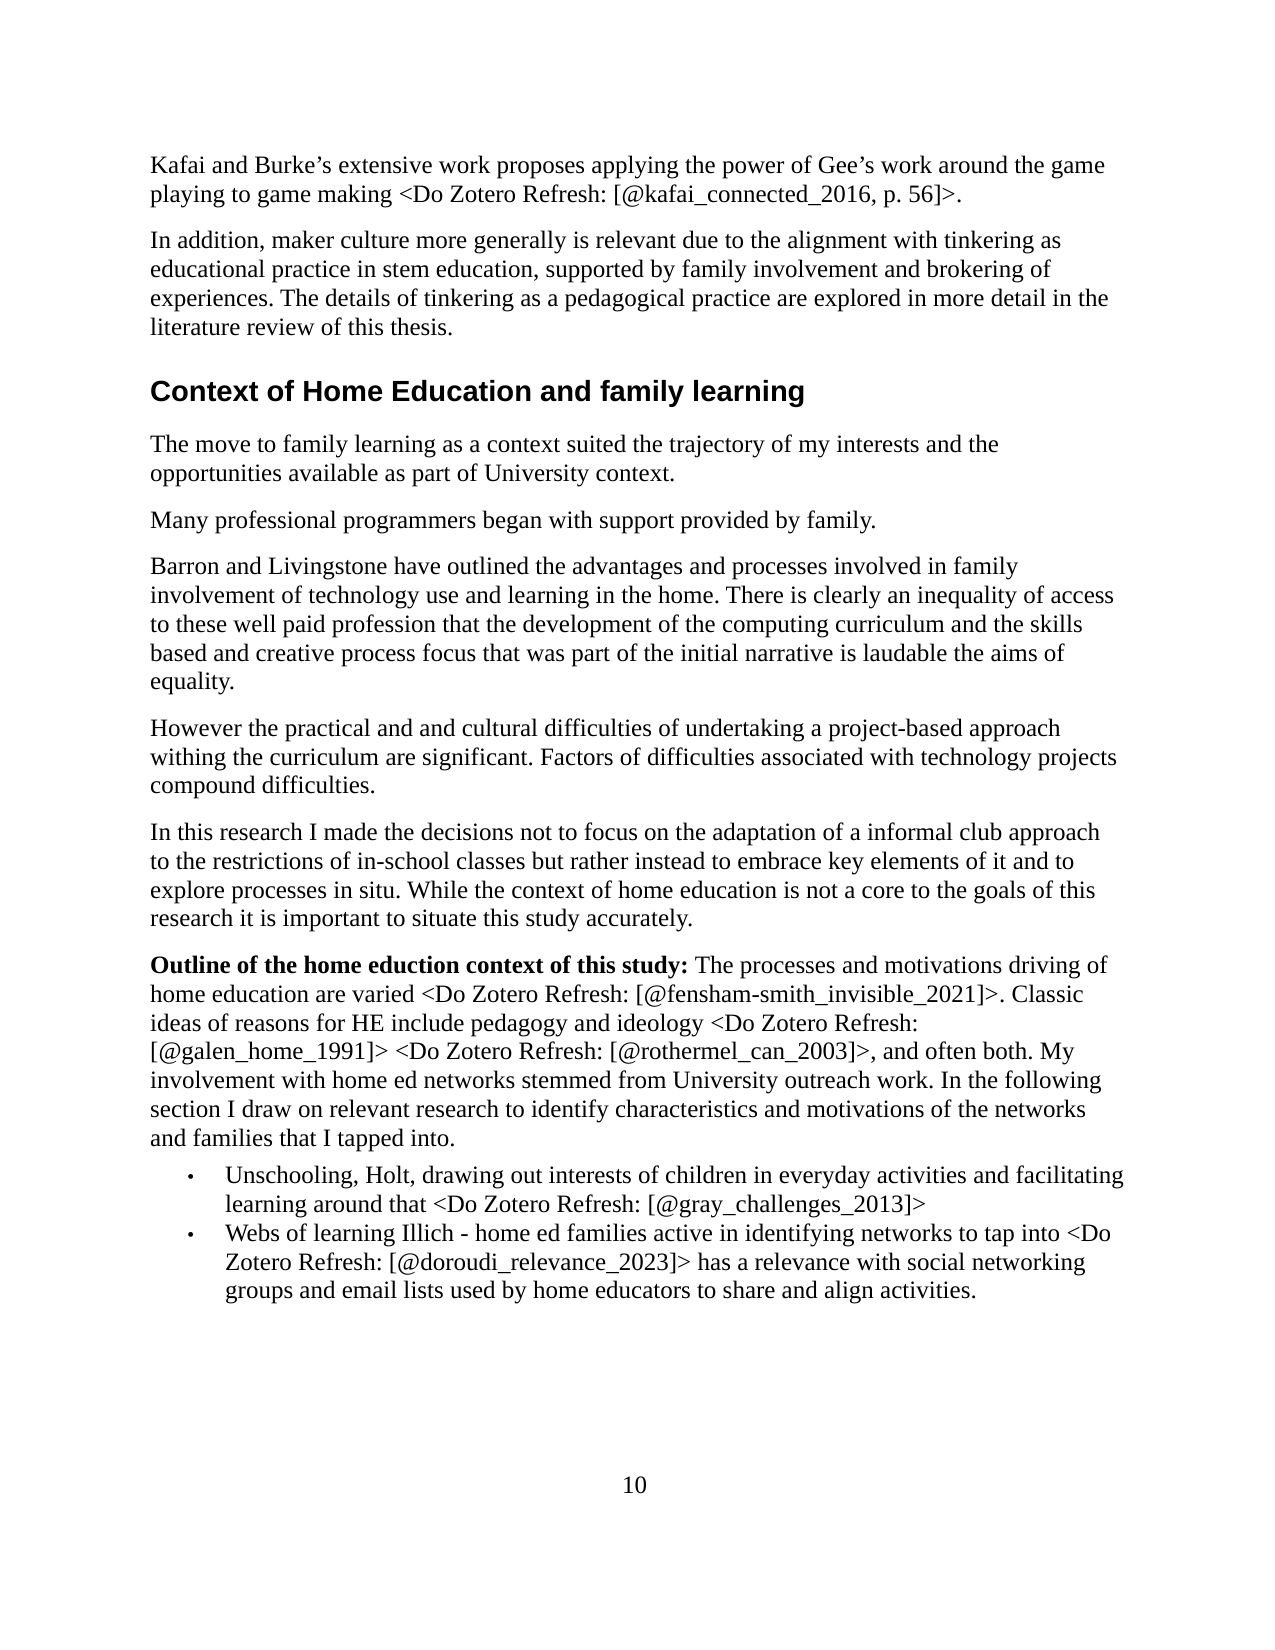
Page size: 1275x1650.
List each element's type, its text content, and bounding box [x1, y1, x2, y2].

text Kafai and Burke’s extensive work proposes applying the power of Gee’s work around the game playing to game making <Do Zotero Refresh: [@kafai_connected_2016, p. 56]>. [150, 150, 1125, 207]
text However the practical and and cultural difficulties of undertaking a project-based approach withing the curriculum are significant. Factors of difficulties associated with technology projects compound difficulties. [150, 713, 1125, 799]
text Many professional programmers began with support provided by family. [150, 505, 1125, 533]
list Unschooling, Holt, drawing out interests of children in everyday activities and facilitating learning around that <Do Zotero Refresh: [@gray_challenges_2013]> [187, 1160, 1125, 1218]
text Barron and Livingstone have outlined the advantages and processes involved in family involvement of technology use and learning in the home. There is clearly an inequality of access to these well paid profession that the development of the computing curriculum and the skills based and creative process focus that was part of the initial narrative is laudable the aims of equality. [150, 551, 1125, 695]
text Outline of the home eduction context of this study: The processes and motivations driving of home education are varied <Do Zotero Refresh: [@fensham-smith_invisible_2021]>. Classic ideas of reasons for HE include pedagogy and ideology <Do Zotero Refresh: [@galen_home_1991]> <Do Zotero Refresh: [@rothermel_can_2003]>, and often both. My involvement with home ed networks stemmed from University outreach work. In the following section I draw on relevant research to identify characteristics and motivations of the networks and families that I tapped into. [150, 950, 1125, 1151]
text In addition, maker culture more generally is relevant due to the alignment with tinkering as educational practice in stem education, supported by family involvement and brokering of experiences. The details of tinkering as a pedagogical practice are explored in more detail in the literature review of this thesis. [150, 225, 1125, 340]
subtitle Context of Home Education and family learning [150, 374, 1125, 408]
list Webs of learning Illich - home ed families active in identifying networks to tap into <Do Zotero Refresh: [@doroudi_relevance_2023]> has a relevance with social networking groups and email lists used by home educators to share and align activities. [187, 1218, 1125, 1304]
text The move to family learning as a context suited the trajectory of my interests and the opportunities available as part of University context. [150, 429, 1125, 487]
text In this research I made the decisions not to focus on the adaptation of a informal club approach to the restrictions of in-school classes but rather instead to embrace key elements of it and to explore processes in situ. While the context of home education is not a core to the goals of this research it is important to situate this study accurately. [150, 817, 1125, 932]
